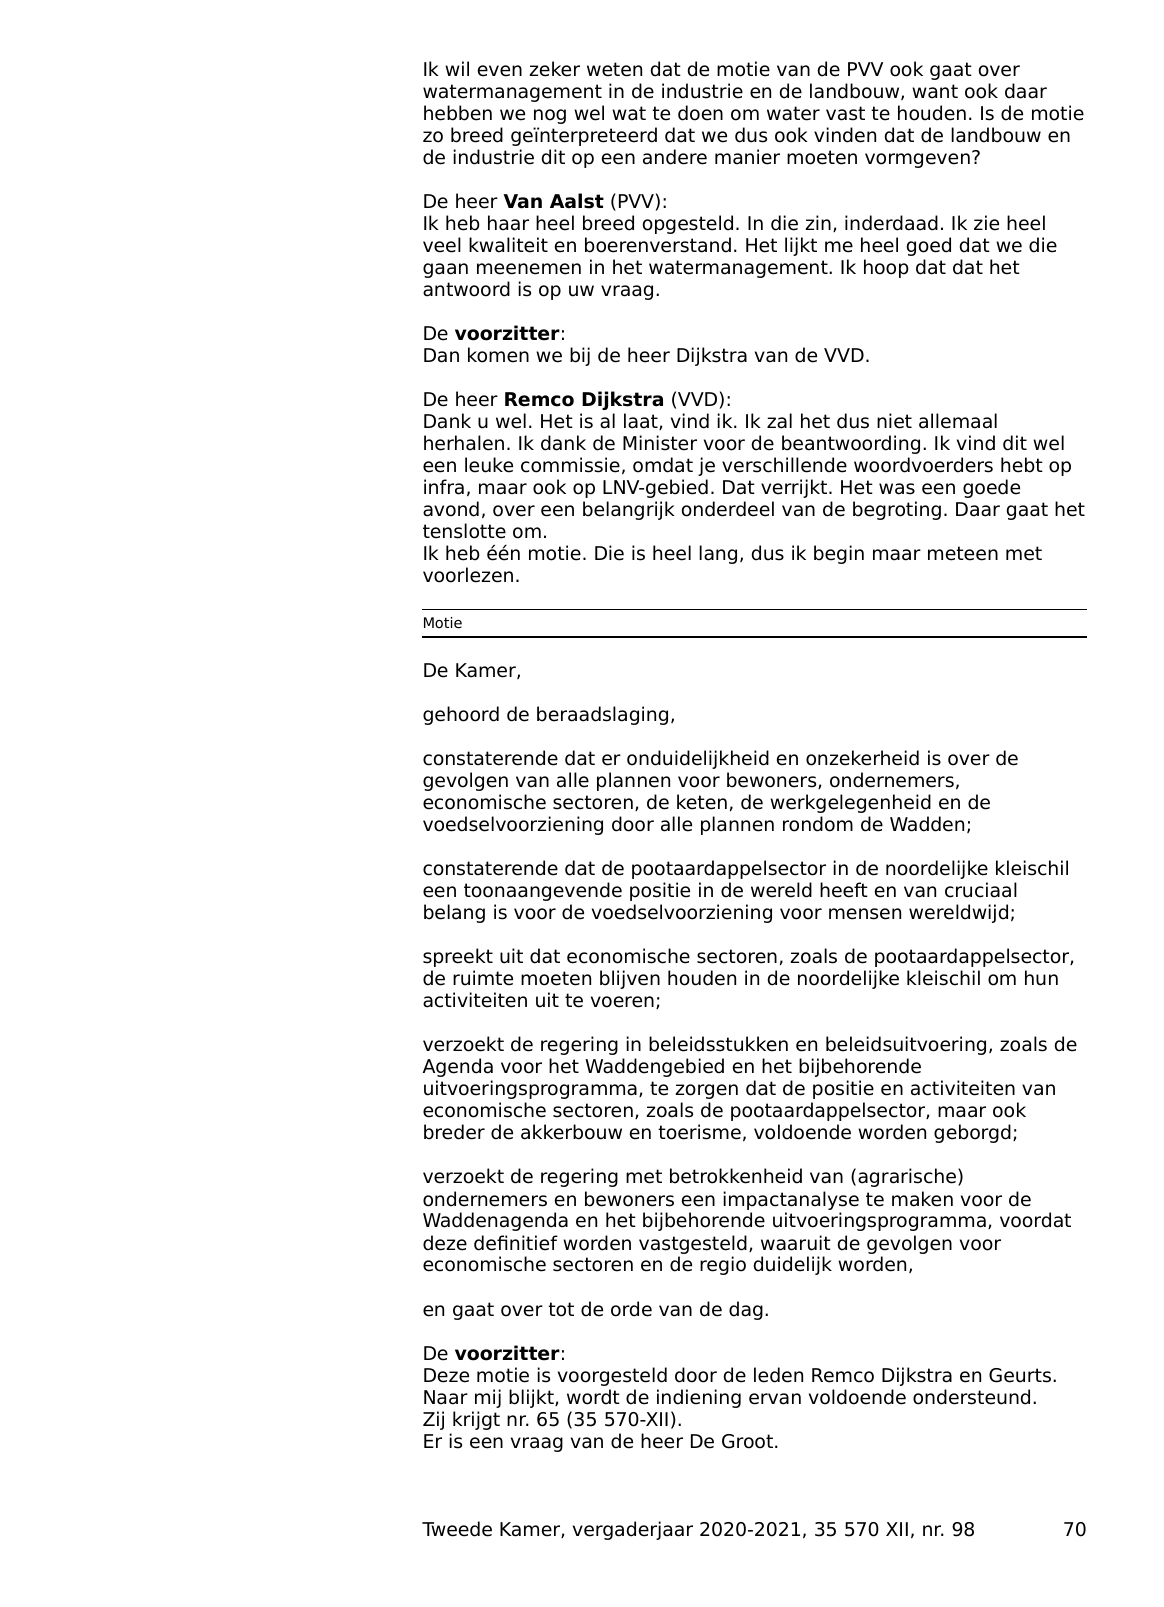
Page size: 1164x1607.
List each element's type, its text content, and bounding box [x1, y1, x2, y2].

text Zij krijgt nr. 65 (35 570-XII). [422, 1409, 1087, 1431]
text constaterende dat de pootaardappelsector in de noordelijke kleischil een toonaangevende positie in de wereld heeft en van cruciaal belang is voor de voedselvoorziening voor mensen wereldwijd; [422, 858, 1087, 924]
text Dan komen we bij de heer Dijkstra van de VVD. [422, 345, 1087, 367]
table_header Motie [422, 610, 1087, 636]
text verzoekt de regering met betrokkenheid van (agrarische) ondernemers en bewoners een impactanalyse te maken voor de Waddenagenda en het bijbehorende uitvoeringsprogramma, voordat deze definitief worden vastgesteld, waaruit de gevolgen voor economische sectoren en de regio duidelijk worden, [422, 1166, 1087, 1276]
text De heer Remco Dijkstra (VVD): [422, 389, 1087, 411]
text Ik heb één motie. Die is heel lang, dus ik begin maar meteen met voorlezen. [422, 543, 1087, 587]
text Er is een vraag van de heer De Groot. [422, 1431, 1087, 1453]
text constaterende dat er onduidelijkheid en onzekerheid is over de gevolgen van alle plannen voor bewoners, ondernemers, economische sectoren, de keten, de werkgelegenheid en de voedselvoorziening door alle plannen rondom de Wadden; [422, 748, 1087, 836]
text gehoord de beraadslaging, [422, 704, 1087, 726]
text spreekt uit dat economische sectoren, zoals de pootaardappelsector, de ruimte moeten blijven houden in de noordelijke kleischil om hun activiteiten uit te voeren; [422, 946, 1087, 1012]
text Ik heb haar heel breed opgesteld. In die zin, inderdaad. Ik zie heel veel kwaliteit en boerenverstand. Het lijkt me heel goed dat we die gaan meenemen in het watermanagement. Ik hoop dat dat het antwoord is op uw vraag. [422, 213, 1087, 301]
text De voorzitter: [422, 1343, 1087, 1365]
text Dank u wel. Het is al laat, vind ik. Ik zal het dus niet allemaal herhalen. Ik dank de Minister voor de beantwoording. Ik vind dit wel een leuke commissie, omdat je verschillende woordvoerders hebt op infra, maar ook op LNV-gebied. Dat verrijkt. Het was een goede avond, over een belangrijk onderdeel van de begroting. Daar gaat het tenslotte om. [422, 411, 1087, 543]
text Deze motie is voorgesteld door de leden Remco Dijkstra en Geurts. Naar mij blijkt, wordt de indiening ervan voldoende ondersteund. [422, 1365, 1087, 1409]
text De Kamer, [422, 660, 1087, 682]
text verzoekt de regering in beleidsstukken en beleidsuitvoering, zoals de Agenda voor het Waddengebied en het bijbehorende uitvoeringsprogramma, te zorgen dat de positie en activiteiten van economische sectoren, zoals de pootaardappelsector, maar ook breder de akkerbouw en toerisme, voldoende worden geborgd; [422, 1034, 1087, 1144]
text en gaat over tot de orde van de dag. [422, 1298, 1087, 1321]
text De voorzitter: [422, 323, 1087, 345]
text Ik wil even zeker weten dat de motie van de PVV ook gaat over watermanagement in de industrie en de landbouw, want ook daar hebben we nog wel wat te doen om water vast te houden. Is de motie zo breed geïnterpreteerd dat we dus ook vinden dat de landbouw en de industrie dit op een andere manier moeten vormgeven? [422, 59, 1087, 169]
text De heer Van Aalst (PVV): [422, 191, 1087, 213]
